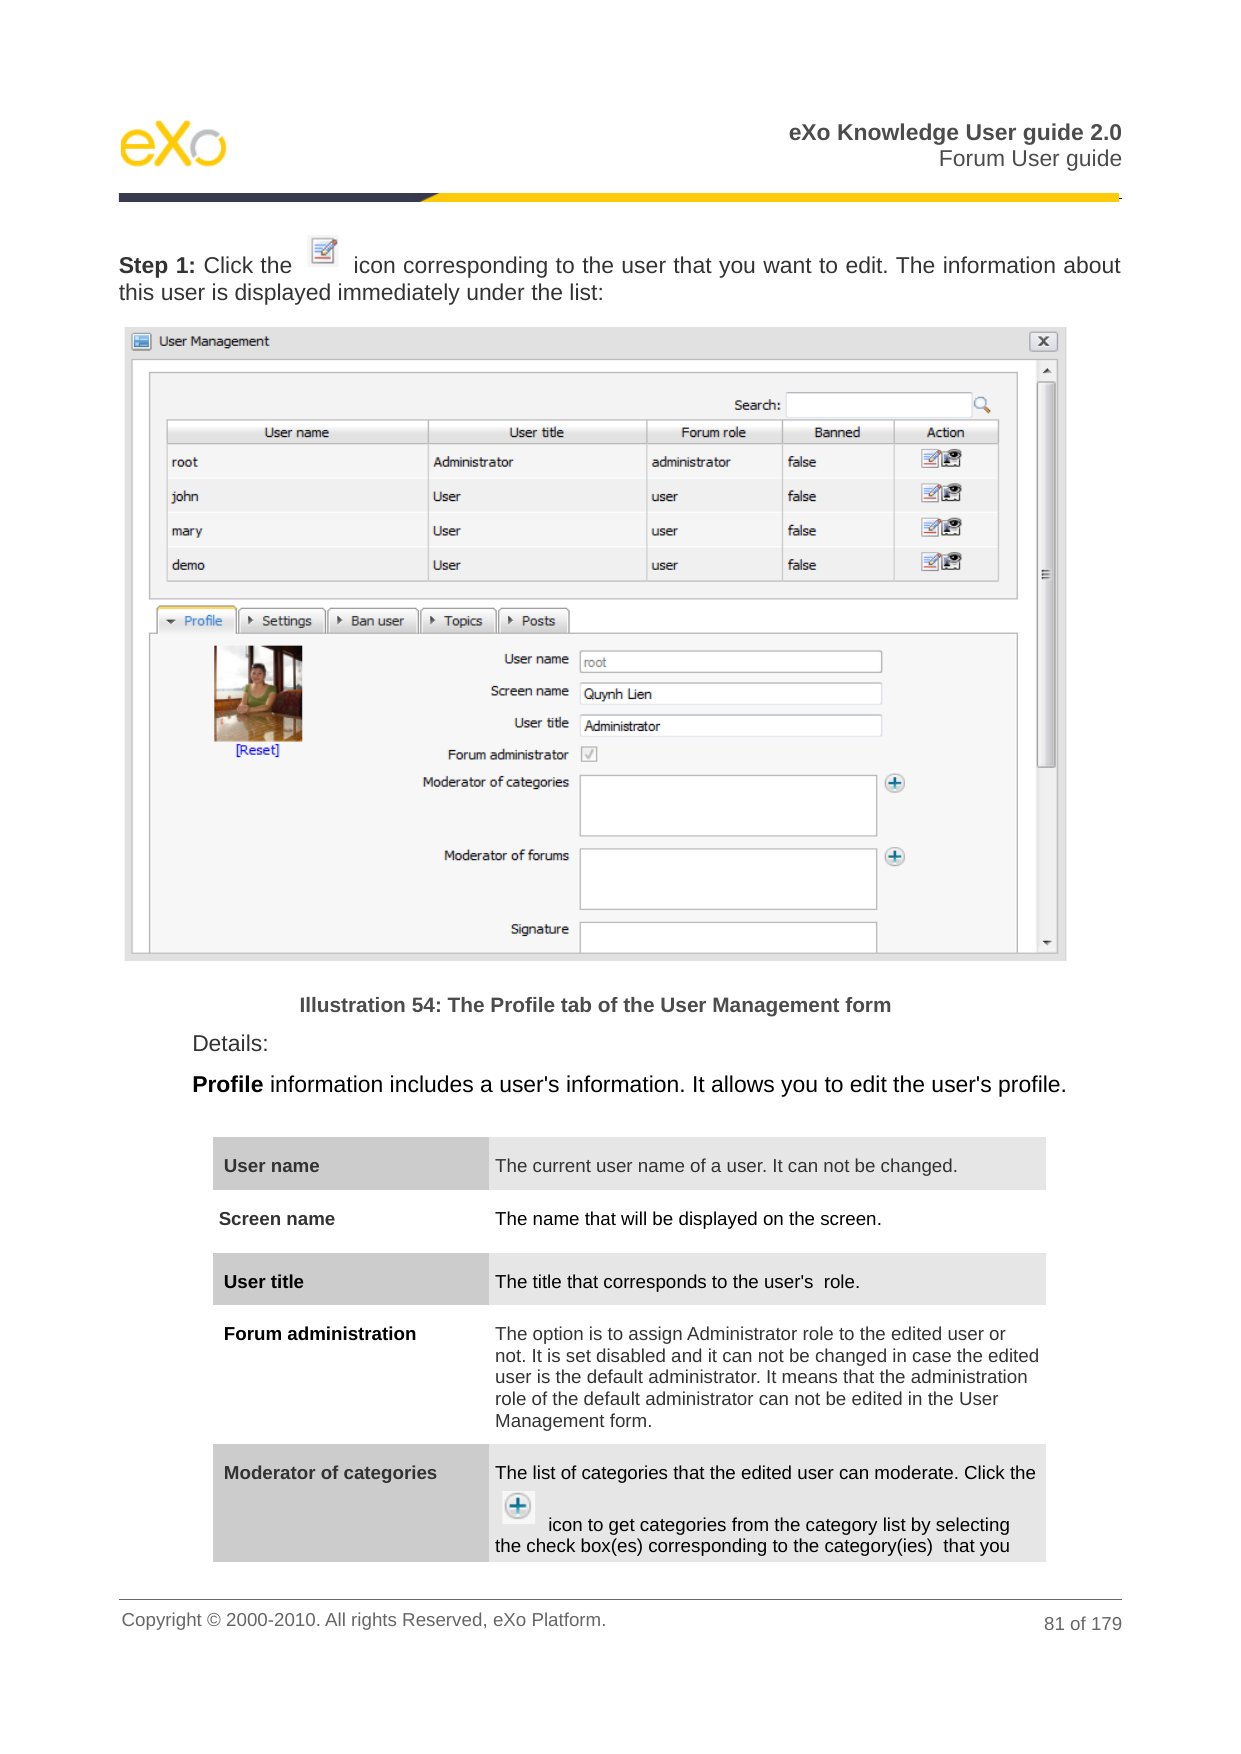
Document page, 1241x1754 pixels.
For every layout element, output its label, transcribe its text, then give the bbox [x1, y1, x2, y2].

table_header User name [213, 1137, 489, 1190]
picture [502, 1491, 536, 1524]
text Illustration 54: The Profile tab of the User Management form [123, 961, 1068, 1016]
table_header The current user name of a user. It can not be changed. [489, 1137, 1046, 1190]
table_cell The option is to assign Administrator role to the edited user or not. It is set disabled and it can not be changed in case the edited user is the default administrator. It means that the administration role of the default administrator can not be edited in the User Management form. [489, 1305, 1046, 1444]
text Details: [118, 961, 1122, 1056]
table_cell Screen name [213, 1190, 489, 1253]
table_cell Moderator of categories [213, 1444, 489, 1562]
table_cell The title that corresponds to the user's role. [489, 1253, 1046, 1305]
text Profile information includes a user's information. It allows you to edit the user's profile. [118, 1071, 1122, 1097]
picture [118, 193, 1119, 202]
picture [120, 120, 227, 167]
table_cell The name that will be displayed on the screen. [489, 1190, 1046, 1253]
table_cell User title [213, 1253, 489, 1305]
picture [124, 327, 1067, 961]
text Step 1: Click the icon corresponding to the user that you want to edit. The information about this user is displayed immediately under the list: [118, 228, 1122, 305]
picture [307, 235, 339, 267]
table_cell Forum administration [213, 1305, 489, 1444]
table_cell The list of categories that the edited user can moderate. Click the icon to get categories from the category list by selecting the check box(es) corresponding to the category(ies) that you [489, 1444, 1046, 1562]
